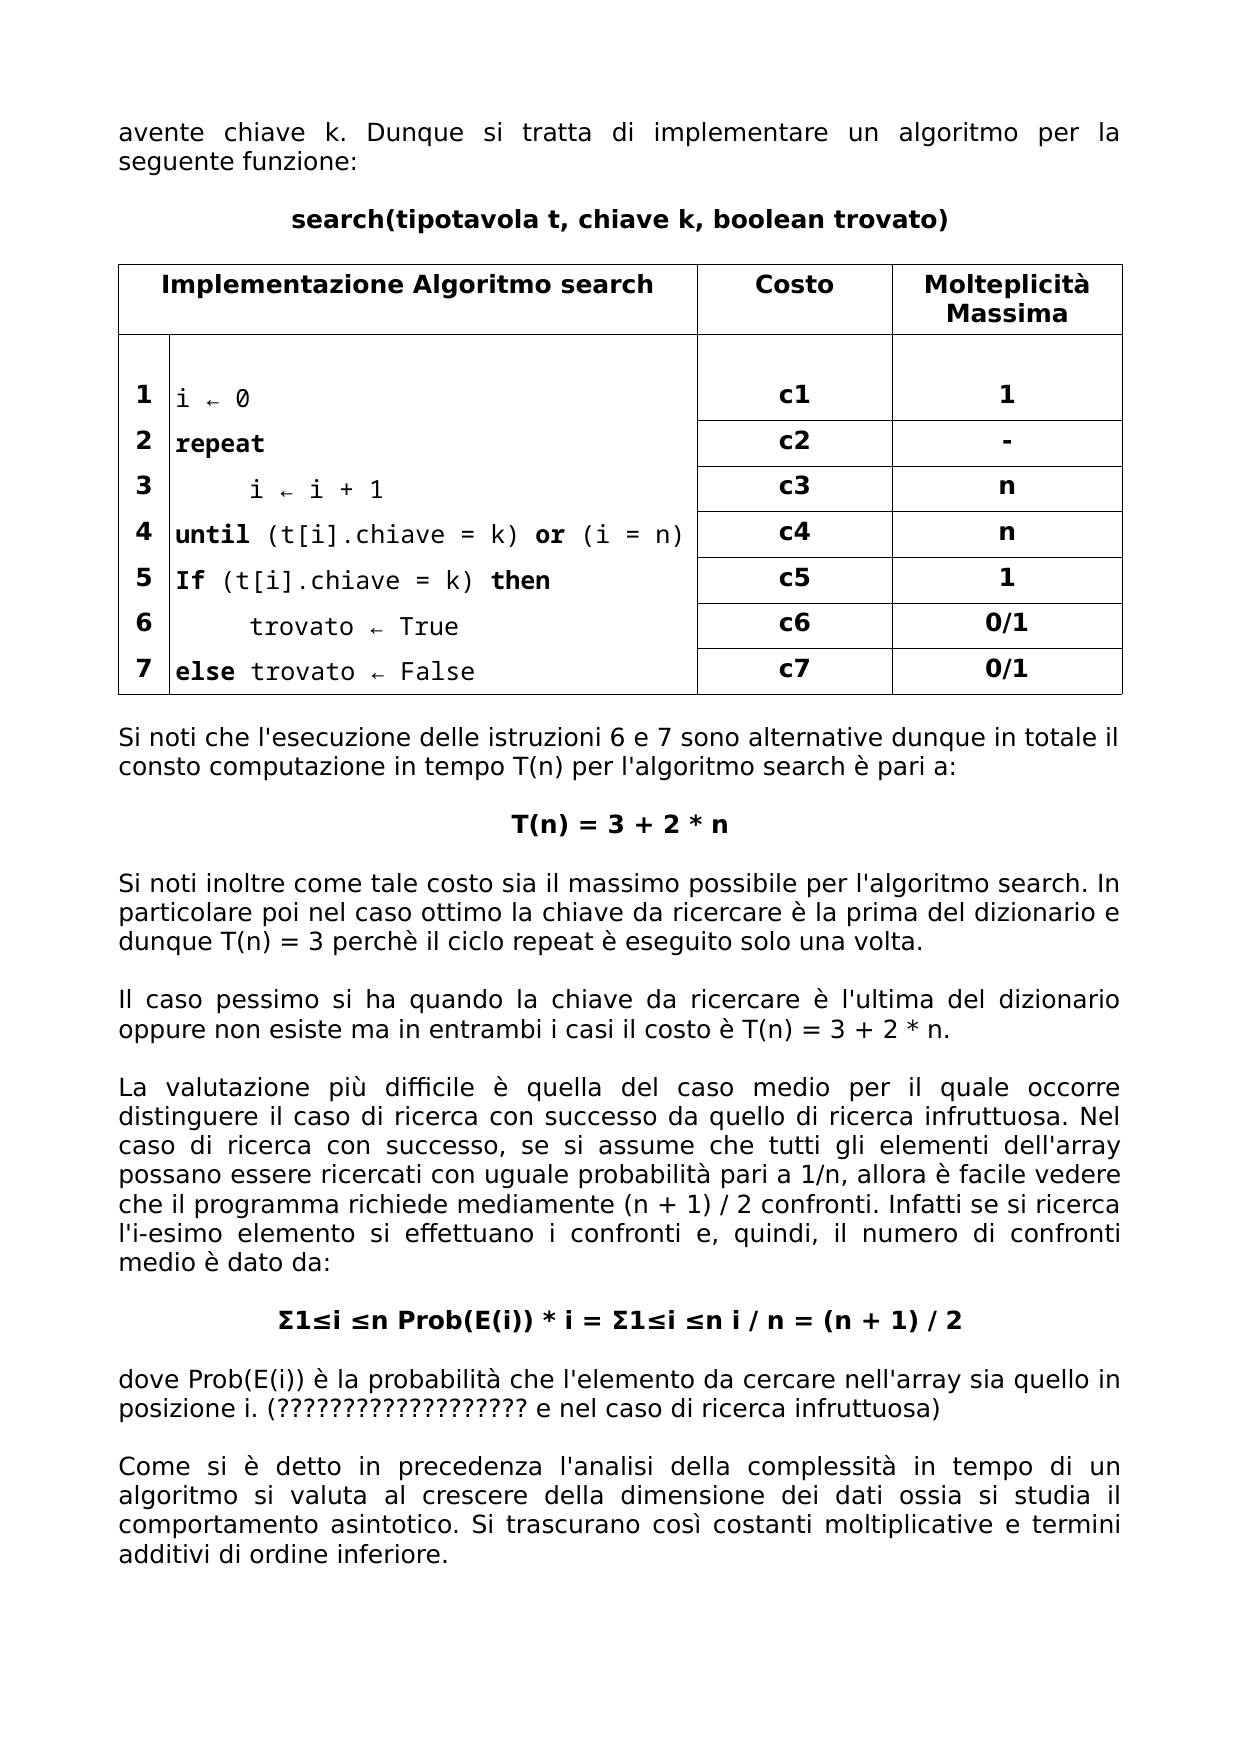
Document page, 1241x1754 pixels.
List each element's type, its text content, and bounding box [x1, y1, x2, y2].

text avente chiave k. Dunque si tratta di implementare un algoritmo per la seguente funzione: [118, 118, 1122, 176]
text La valutazione più difficile è quella del caso medio per il quale occorre distinguere il caso di ricerca con successo da quello di ricerca infruttuosa. Nel caso di ricerca con successo, se si assume che tutti gli elementi dell'array possano essere ricercati con uguale probabilità pari a 1/n, allora è facile vedere che il programma richiede mediamente (n + 1) / 2 confronti. Infatti se si ricerca l'i-esimo elemento si effettuano i confronti e, quindi, il numero di confronti medio è dato da: [118, 1073, 1122, 1277]
table_cell [698, 335, 892, 374]
text Si noti inoltre come tale costo sia il massimo possibile per l'algoritmo search. In particolare poi nel caso ottimo la chiave da ricercare è la prima del dizionario e dunque T(n) = 3 perchè il ciclo repeat è eseguito solo una volta. [118, 869, 1122, 956]
text Σ1≤i ≤n Prob(E(i)) * i = Σ1≤i ≤n i / n = (n + 1) / 2 [118, 1306, 1122, 1336]
table_cell c1 [698, 375, 892, 420]
table_cell n [893, 467, 1122, 511]
table_cell until (t[i].chiave = k) or (i = n) [170, 511, 697, 557]
table_cell 5 [119, 557, 169, 603]
table_cell 7 [119, 648, 169, 694]
table_cell c5 [698, 558, 892, 603]
table_cell 3 [119, 466, 169, 511]
table_cell i ← i + 1 [170, 466, 697, 511]
table_cell 0/1 [893, 604, 1122, 648]
table_cell i ← 0 [170, 375, 697, 420]
table_cell c7 [698, 649, 892, 694]
table_cell 4 [119, 511, 169, 557]
table_header Molteplicità Massima [893, 265, 1122, 334]
table_cell c2 [698, 421, 892, 466]
table_cell [893, 335, 1122, 374]
text dove Prob(E(i)) è la probabilità che l'elemento da cercare nell'array sia quello in posizione i. (??????????????????? e nel caso di ricerca infruttuosa) [118, 1365, 1122, 1423]
table_cell 0/1 [893, 649, 1122, 694]
table_header Costo [698, 265, 892, 334]
table_cell If (t[i].chiave = k) then [170, 557, 697, 603]
table_cell c3 [698, 467, 892, 511]
text search(tipotavola t, chiave k, boolean trovato) [118, 206, 1122, 235]
table_cell c6 [698, 604, 892, 648]
text T(n) = 3 + 2 * n [118, 811, 1122, 840]
text Come si è detto in precedenza l'analisi della complessità in tempo di un algoritmo si valuta al crescere della dimensione dei dati ossia si studia il comportamento asintotico. Si trascurano così costanti moltiplicative e termini additivi di ordine inferiore. [118, 1452, 1122, 1569]
table_cell [170, 335, 697, 374]
table_cell trovato ← True [170, 603, 697, 648]
table_cell 6 [119, 603, 169, 648]
table_cell else trovato ← False [170, 648, 697, 694]
table_cell [119, 335, 169, 374]
table_cell 1 [893, 558, 1122, 603]
table_cell n [893, 512, 1122, 557]
table_cell 1 [893, 375, 1122, 420]
table_header Implementazione Algoritmo search [119, 265, 697, 334]
table_cell 2 [119, 420, 169, 466]
text Si noti che l'esecuzione delle istruzioni 6 e 7 sono alternative dunque in totale il consto computazione in tempo T(n) per l'algoritmo search è pari a: [118, 723, 1122, 781]
text Il caso pessimo si ha quando la chiave da ricercare è l'ultima del dizionario oppure non esiste ma in entrambi i casi il costo è T(n) = 3 + 2 * n. [118, 986, 1122, 1044]
table_cell 1 [119, 375, 169, 420]
table_cell repeat [170, 420, 697, 466]
table_cell c4 [698, 512, 892, 557]
table_cell - [893, 421, 1122, 466]
